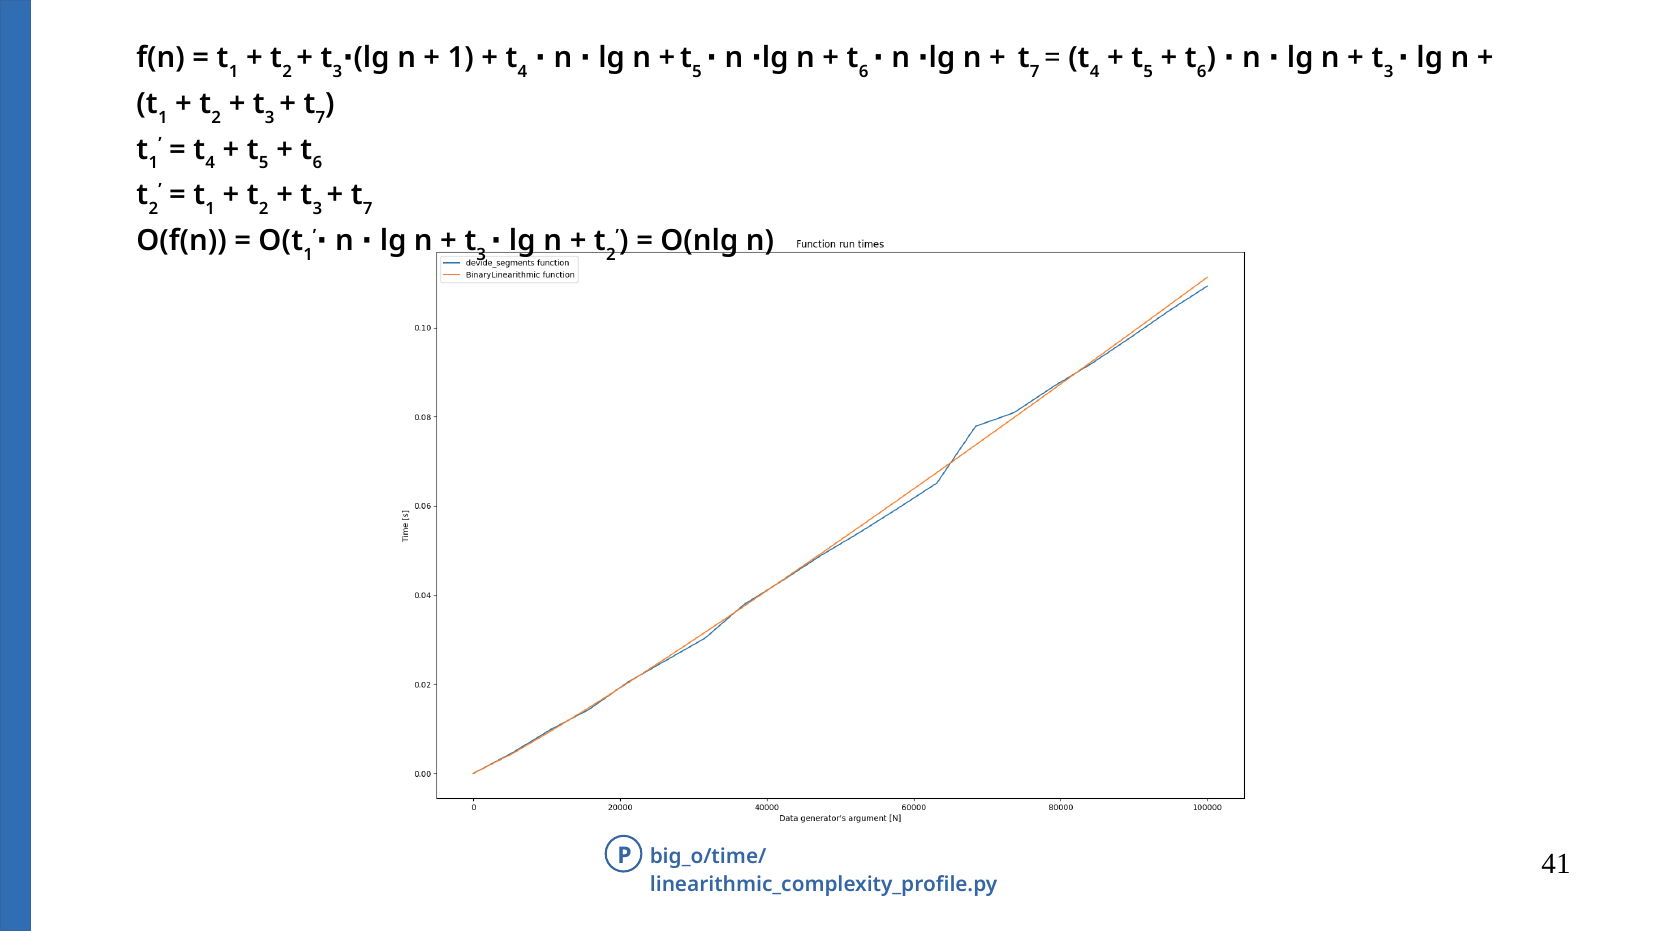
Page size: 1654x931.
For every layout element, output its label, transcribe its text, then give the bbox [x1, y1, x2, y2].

text_box P [604, 831, 633, 879]
text_box [0, 0, 31, 931]
picture [306, 216, 1348, 876]
picture [633, 868, 651, 876]
text_box big_o/time/linearithmic_complexity_profile.py [635, 833, 1099, 875]
text_box f(n) = t1 + t2 + t3⋅(lg n + 1) + t4 ⋅ n ⋅ lg n + t5 ⋅ n ⋅lg n + t6 ⋅ n ⋅lg n + t7 = (t4 + t5 + t6) ⋅ n ⋅ lg n + t3 ⋅ lg n + (t1 + t2 + t3 + t7) t1’ = t4 + t5 + t6 t2’ = t1 + t2 + t3 + t7 O(f(n)) = O(t1’⋅ n ⋅ lg n + t3 ⋅ lg n + t2’) = O(nlg n) [121, 29, 1532, 216]
